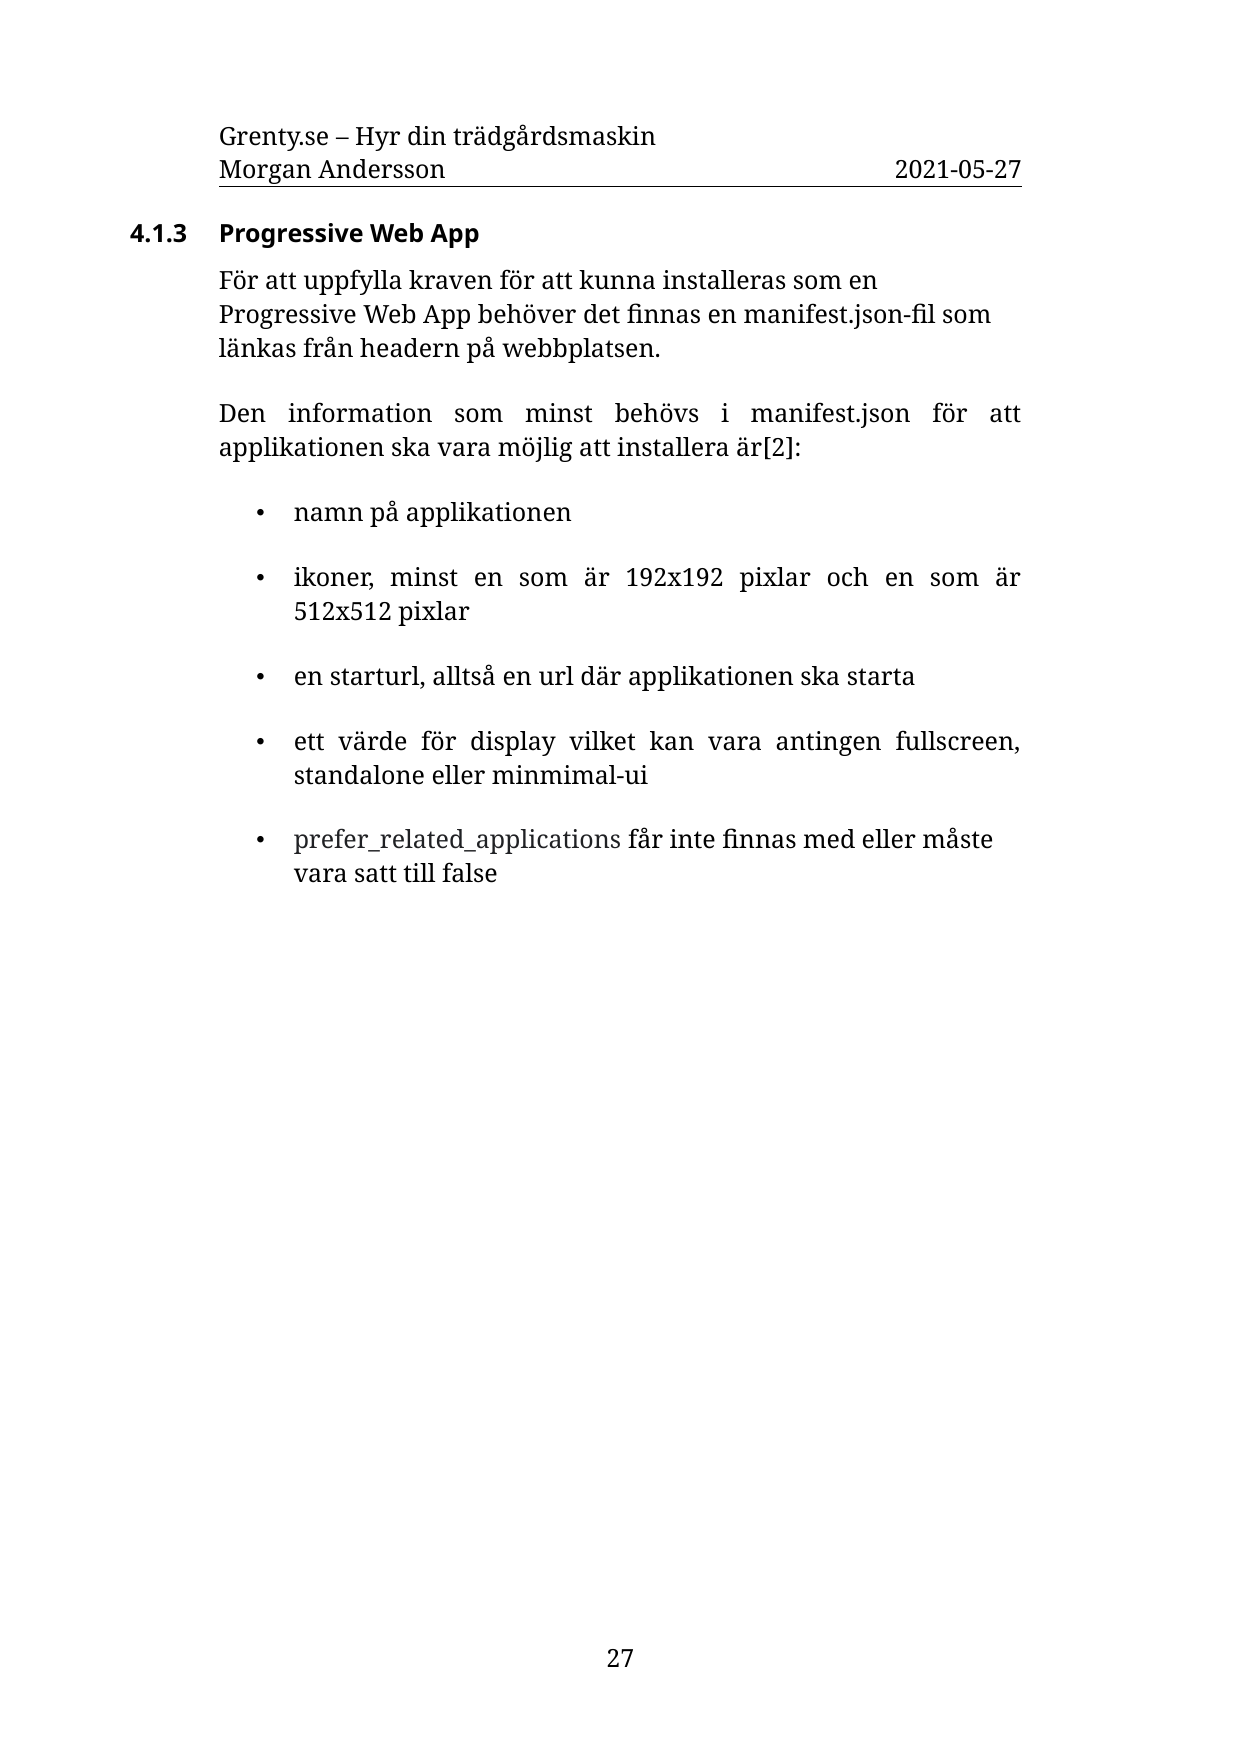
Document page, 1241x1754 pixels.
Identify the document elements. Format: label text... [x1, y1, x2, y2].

text För att uppfylla kraven för att kunna installeras som en Progressive Web App behöver det finnas en manifest.json-fil som länkas från headern på webbplatsen. [218, 263, 1022, 365]
list ett värde för display vilket kan vara antingen fullscreen, standalone eller minmimal-ui [256, 723, 1022, 791]
text Den information som minst behövs i manifest.json för att applikationen ska vara möjlig att installera är[2]: [218, 396, 1022, 464]
list ikoner, minst en som är 192x192 pixlar och en som är 512x512 pixlar [256, 559, 1022, 628]
list en starturl, alltså en url där applikationen ska starta [256, 658, 1022, 692]
list namn på applikationen [256, 495, 1022, 529]
subtitle Progressive Web App [130, 216, 1022, 250]
list prefer_related_applications får inte finnas med eller måste vara satt till false [256, 822, 1022, 890]
